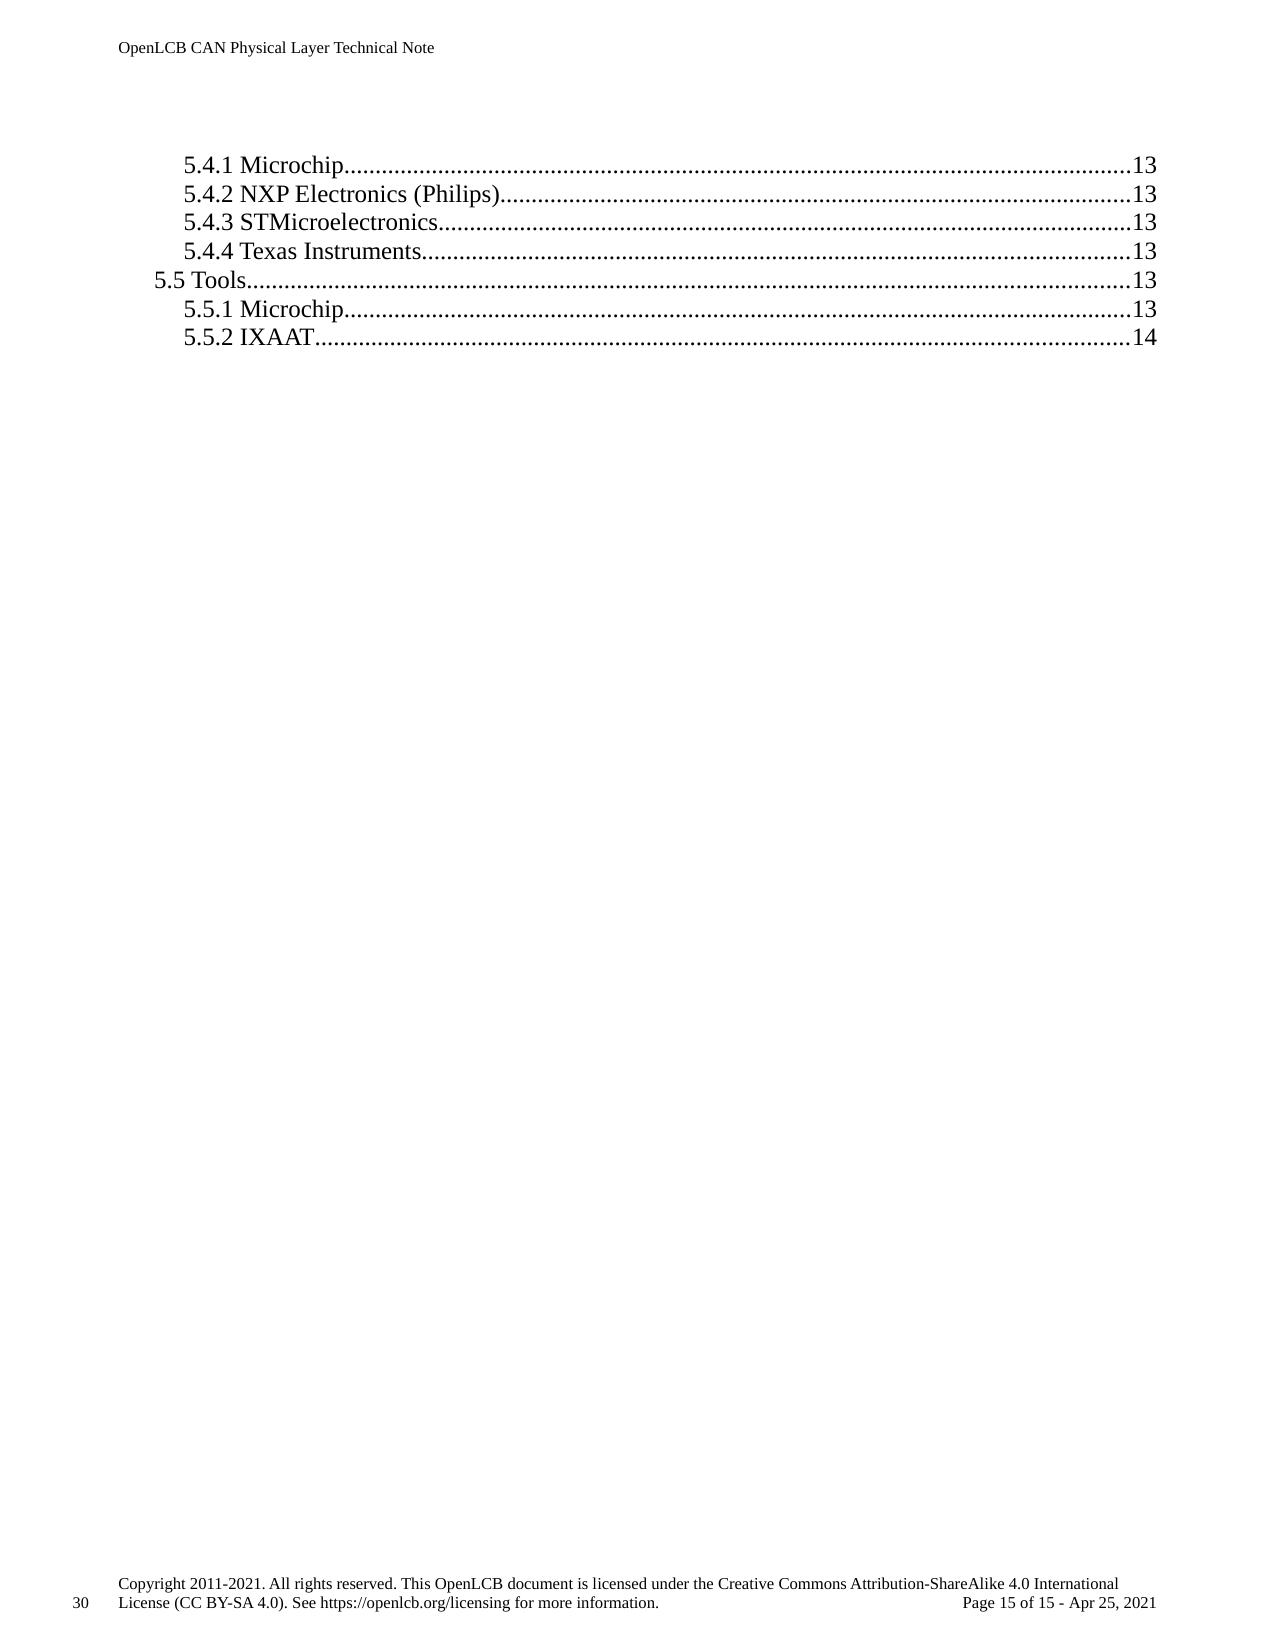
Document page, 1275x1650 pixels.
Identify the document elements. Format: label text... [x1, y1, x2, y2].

text 5.4.1 Microchip 13 [177, 150, 1157, 179]
text 5.5.2 IXAAT 14 [177, 322, 1157, 351]
text 5.5 Tools 13 [148, 265, 1157, 294]
text 5.5.1 Microchip 13 [177, 294, 1157, 322]
text 5.4.2 NXP Electronics (Philips) 13 [177, 179, 1157, 207]
text 5.4.4 Texas Instruments 13 [177, 236, 1157, 265]
text 5.4.3 STMicroelectronics 13 [177, 207, 1157, 236]
